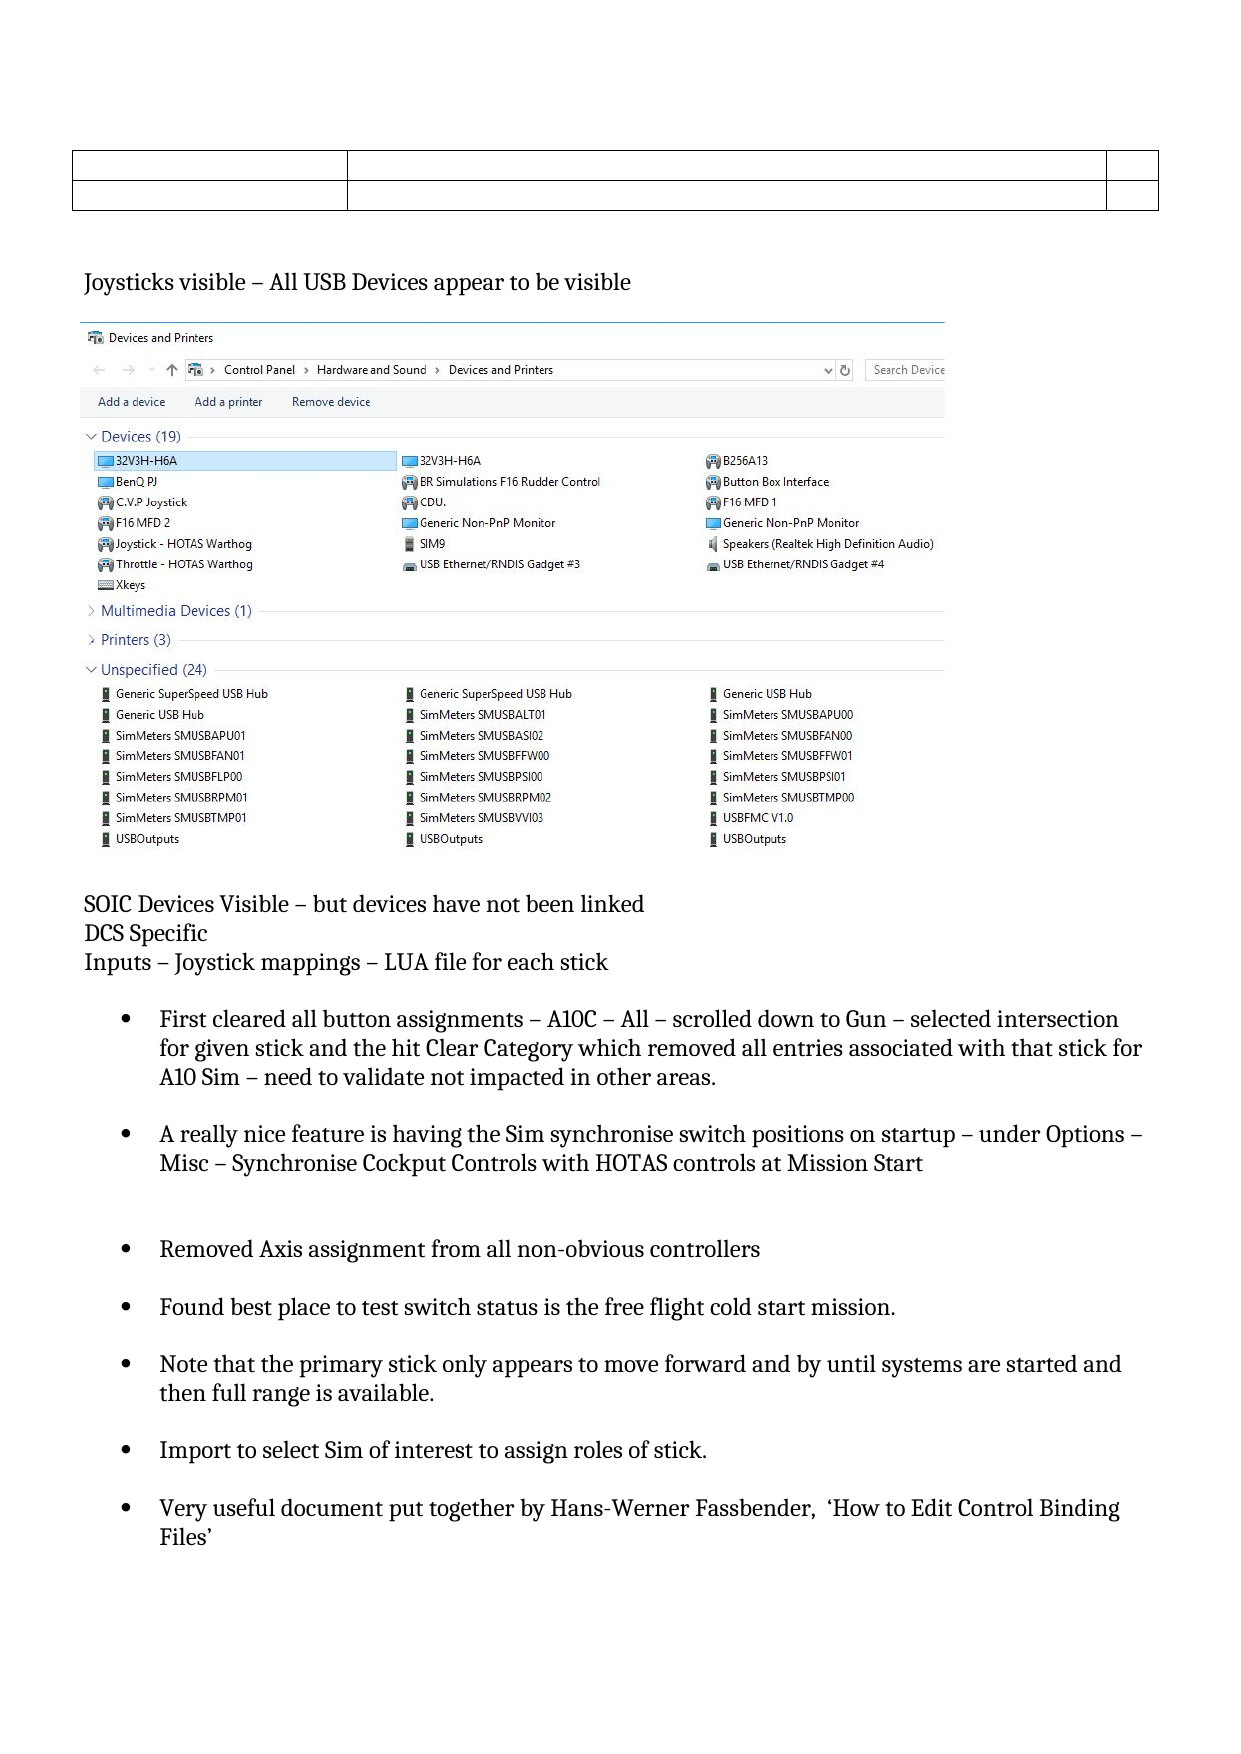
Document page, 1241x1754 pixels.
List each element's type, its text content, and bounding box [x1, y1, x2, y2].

text Inputs – Joystick mappings – LUA file for each stick [84, 948, 1148, 976]
table_cell [1107, 151, 1158, 180]
text DCS Specific [84, 919, 1148, 948]
list Found best place to test switch status is the free flight cold start mission. [122, 1293, 1148, 1321]
table_cell [73, 151, 347, 180]
text Joysticks visible – All USB Devices appear to be visible [84, 268, 1148, 297]
list A really nice feature is having the Sim synchronise switch positions on startup – under Options – Misc – Synchronise Cockput Controls with HOTAS controls at Mission Start [122, 1120, 1148, 1178]
list Import to select Sim of interest to assign roles of stick. [122, 1436, 1148, 1465]
list Note that the primary stick only appears to move forward and by until systems are started and then full range is available. [122, 1350, 1148, 1408]
picture [80, 322, 945, 862]
table_cell [1107, 181, 1158, 209]
table_cell [348, 181, 1106, 209]
list Removed Axis assignment from all non-obvious controllers [122, 1235, 1148, 1264]
list First cleared all button assignments – A10C – All – scrolled down to Gun – selected intersection for given stick and the hit Clear Category which removed all entries associated with that stick for A10 Sim – need to validate not impacted in other areas. [122, 1005, 1148, 1091]
text SOIC Devices Visible – but devices have not been linked [84, 890, 1148, 919]
table_cell [348, 151, 1106, 180]
list Very useful document put together by Hans-Werner Fassbender, ‘How to Edit Control Binding Files’ [122, 1494, 1148, 1551]
table_cell [73, 181, 347, 209]
